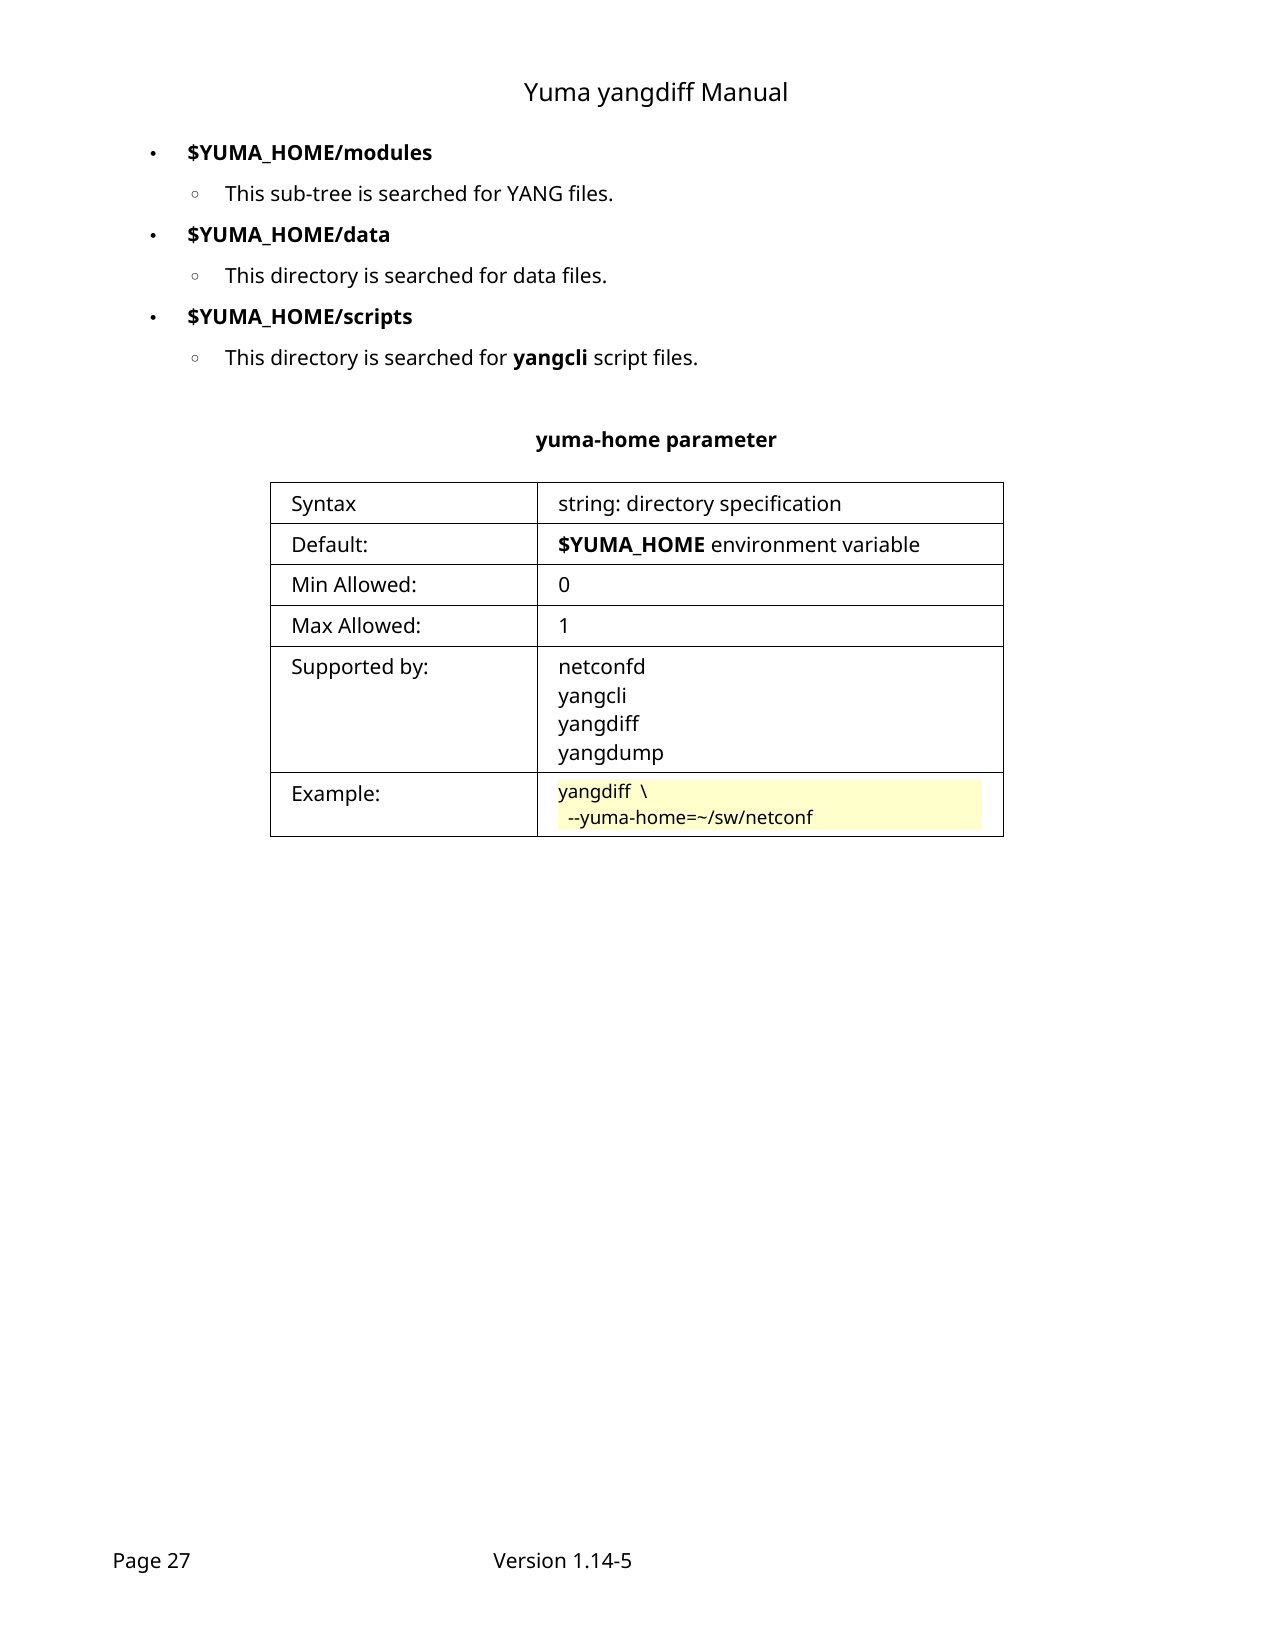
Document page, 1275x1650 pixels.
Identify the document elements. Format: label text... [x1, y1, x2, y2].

table_cell Supported by: [271, 647, 537, 772]
table_cell 1 [538, 606, 1003, 646]
list This directory is searched for data files. [187, 261, 1200, 290]
list $YUMA_HOME/scripts [150, 302, 1200, 331]
table_cell $YUMA_HOME environment variable [538, 524, 1003, 564]
list $YUMA_HOME/data [150, 220, 1200, 249]
table_header string: directory specification [538, 483, 1003, 523]
table_cell Default: [271, 524, 537, 564]
table_cell 0 [538, 565, 1003, 605]
table_cell netconfd yangcli yangdiff yangdump [538, 647, 1003, 772]
table_cell Min Allowed: [271, 565, 537, 605]
subtitle yuma-home parameter [127, 425, 1185, 453]
table_cell Max Allowed: [271, 606, 537, 646]
list This directory is searched for yangcli script files. [187, 343, 1200, 372]
list This sub-tree is searched for YANG files. [187, 179, 1200, 208]
list $YUMA_HOME/modules [150, 138, 1200, 167]
table_header Syntax [271, 483, 537, 523]
table_cell Example: [271, 773, 537, 836]
table_cell yangdiff \ --yuma-home=~/sw/netconf [538, 773, 1003, 836]
